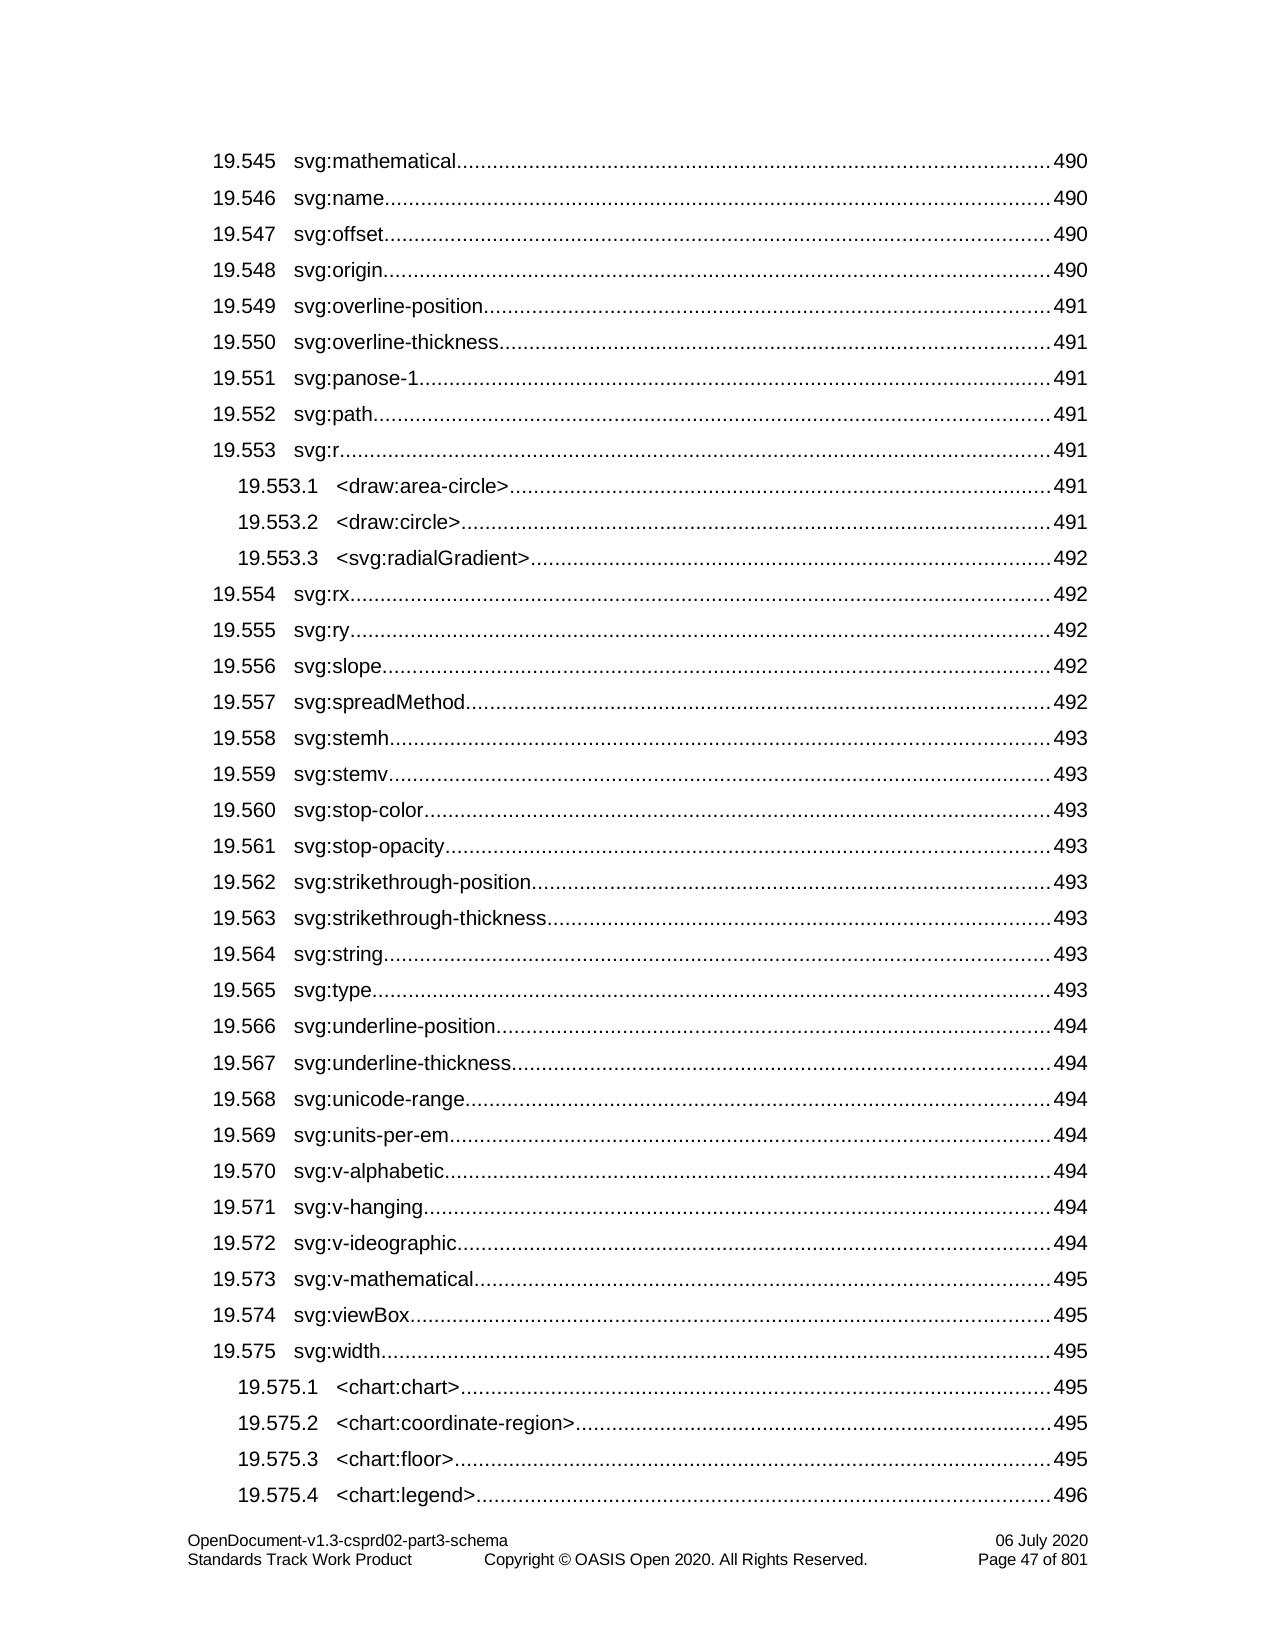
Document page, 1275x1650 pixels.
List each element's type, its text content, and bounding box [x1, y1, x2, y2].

text 19.548 svg:origin 490 [212, 258, 1088, 282]
text 19.553.2 <draw:circle> 491 [237, 510, 1088, 534]
text 19.545 svg:mathematical 490 [212, 150, 1088, 173]
text 19.555 svg:ry 492 [212, 618, 1088, 642]
text 19.566 svg:underline-position 494 [212, 1015, 1088, 1038]
text 19.546 svg:name 490 [212, 186, 1088, 209]
text 19.569 svg:units-per-em 494 [212, 1123, 1088, 1147]
text 19.563 svg:strikethrough-thickness 493 [212, 907, 1088, 930]
text 19.564 svg:string 493 [212, 943, 1088, 966]
text 19.547 svg:offset 490 [212, 222, 1088, 246]
text 19.553.1 <draw:area-circle> 491 [237, 474, 1088, 498]
text 19.554 svg:rx 492 [212, 582, 1088, 606]
text 19.565 svg:type 493 [212, 979, 1088, 1002]
text 19.573 svg:v-mathematical 495 [212, 1267, 1088, 1291]
text 19.574 svg:viewBox 495 [212, 1303, 1088, 1327]
text 19.575 svg:width 495 [212, 1339, 1088, 1363]
text 19.570 svg:v-alphabetic 494 [212, 1159, 1088, 1183]
text 19.562 svg:strikethrough-position 493 [212, 871, 1088, 894]
text 19.571 svg:v-hanging 494 [212, 1195, 1088, 1219]
text 19.572 svg:v-ideographic 494 [212, 1231, 1088, 1255]
text 19.557 svg:spreadMethod 492 [212, 691, 1088, 714]
text 19.575.1 <chart:chart> 495 [237, 1375, 1088, 1399]
text 19.553 svg:r 491 [212, 438, 1088, 462]
text 19.568 svg:unicode-range 494 [212, 1087, 1088, 1111]
text 19.556 svg:slope 492 [212, 654, 1088, 678]
text 19.575.2 <chart:coordinate-region> 495 [237, 1411, 1088, 1435]
text 19.561 svg:stop-opacity 493 [212, 835, 1088, 858]
text 19.558 svg:stemh 493 [212, 727, 1088, 750]
text 19.550 svg:overline-thickness 491 [212, 330, 1088, 354]
text 19.551 svg:panose-1 491 [212, 366, 1088, 390]
text 19.553.3 <svg:radialGradient> 492 [237, 546, 1088, 570]
text 19.560 svg:stop-color 493 [212, 799, 1088, 822]
text 19.549 svg:overline-position 491 [212, 294, 1088, 318]
text 19.575.4 <chart:legend> 496 [237, 1483, 1088, 1507]
text 19.567 svg:underline-thickness 494 [212, 1051, 1088, 1074]
text 19.575.3 <chart:floor> 495 [237, 1447, 1088, 1471]
text 19.552 svg:path 491 [212, 402, 1088, 426]
text 19.559 svg:stemv 493 [212, 763, 1088, 786]
